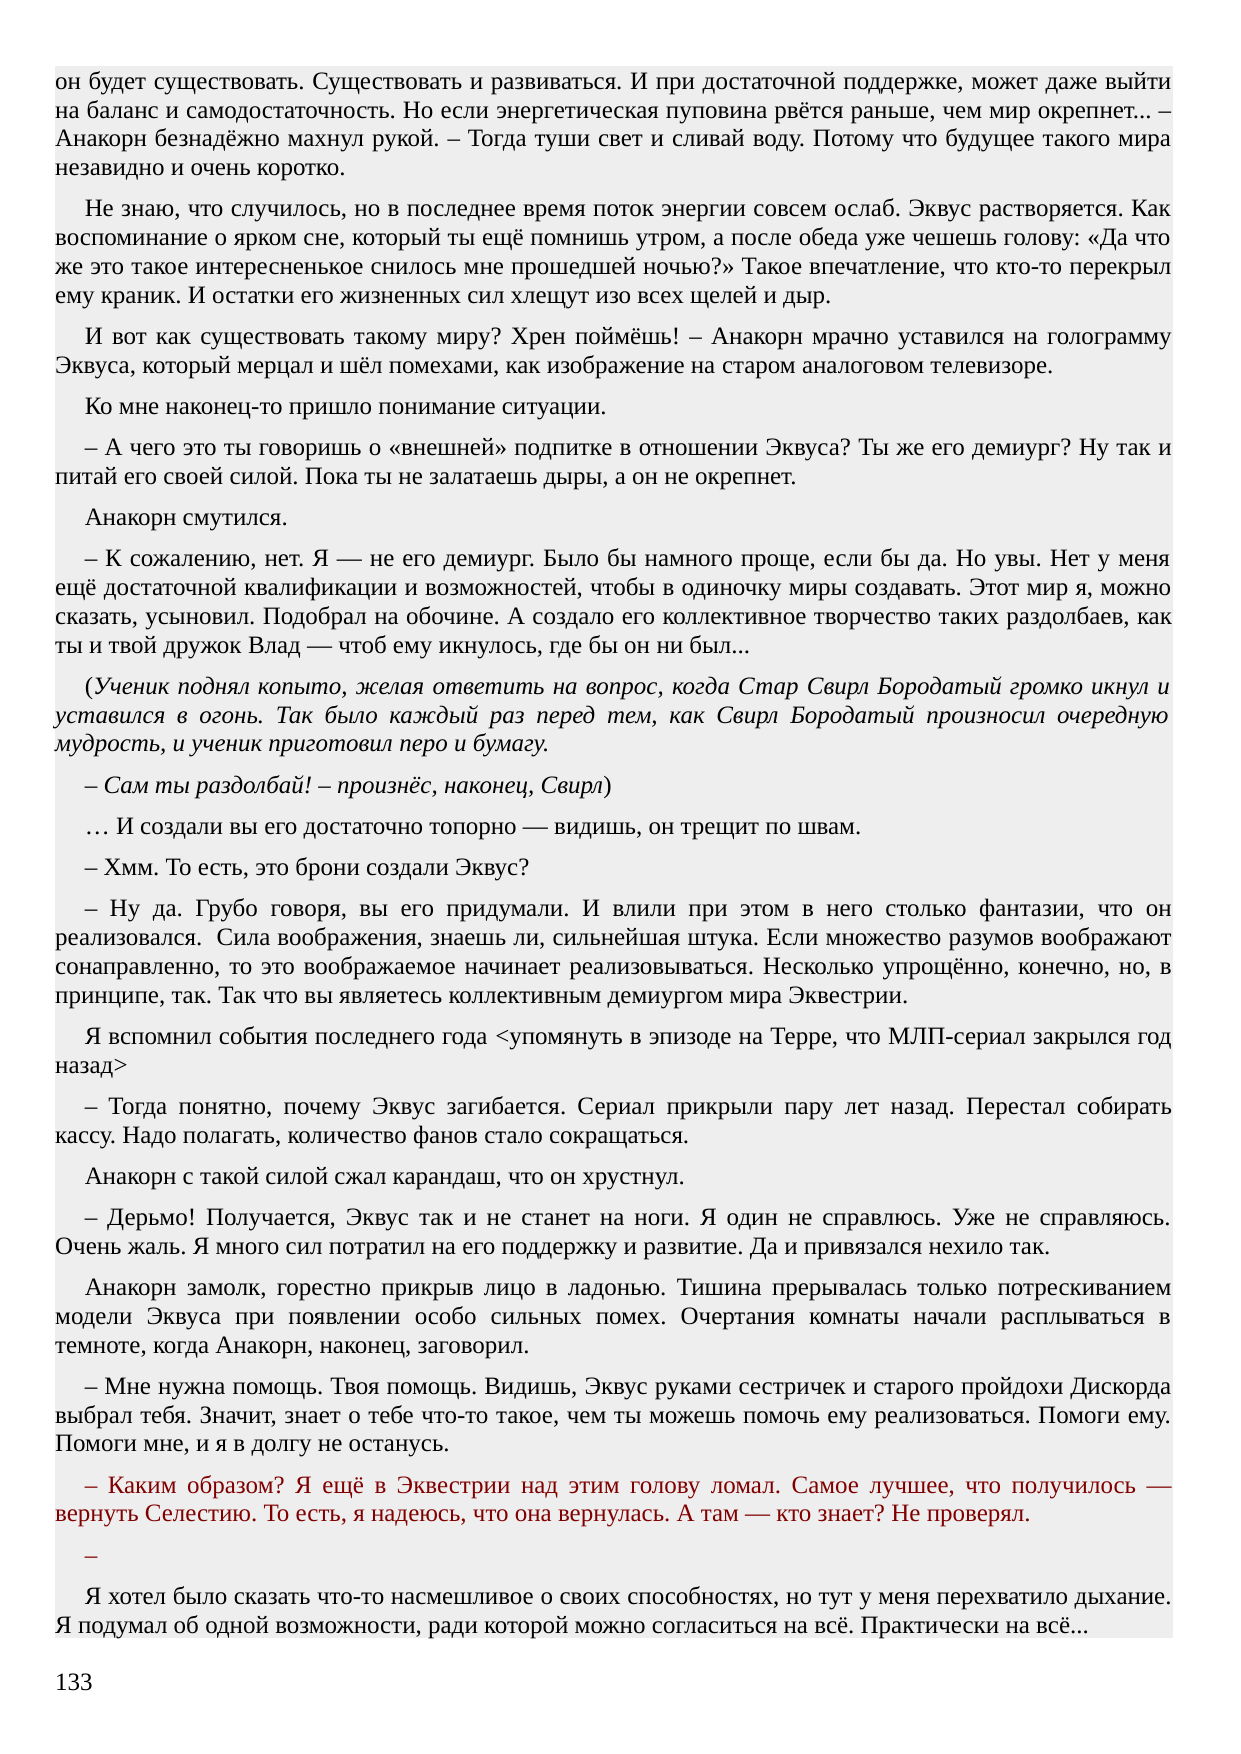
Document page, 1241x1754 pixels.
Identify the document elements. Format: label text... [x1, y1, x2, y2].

text – Тогда понятно, почему Эквус загибается. Сериал прикрыли пару лет назад. Перестал собирать кассу. Надо полагать, количество фанов стало сокращаться. [55, 1091, 1173, 1148]
text – Дерьмо! Получается, Эквус так и не станет на ноги. Я один не справлюсь. Уже не справляюсь. Очень жаль. Я много сил потратил на его поддержку и развитие. Да и привязался нехило так. [55, 1202, 1173, 1260]
text – Хмм. То есть, это брони создали Эквус? [55, 852, 1173, 881]
text – К сожалению, нет. Я — не его демиург. Было бы намного проще, если бы да. Но увы. Нет у меня ещё достаточной квалификации и возможностей, чтобы в одиночку миры создавать. Этот мир я, можно сказать, усыновил. Подобрал на обочине. А создало его коллективное творчество таких раздолбаев, как ты и твой дружок Влад — чтоб ему икнулось, где бы он ни был... [55, 543, 1173, 658]
text (Ученик поднял копыто, желая ответить на вопрос, когда Стар Свирл Бородатый громко икнул и уставился в огонь. Так было каждый раз перед тем, как Свирл Бородатый произносил очередную мудрость, и ученик приготовил перо и бумагу. [55, 671, 1173, 757]
text – Мне нужна помощь. Твоя помощь. Видишь, Эквус руками сестричек и старого пройдохи Дискорда выбрал тебя. Значит, знает о тебе что-то такое, чем ты можешь помочь ему реализоваться. Помоги ему. Помоги мне, и я в долгу не останусь. [55, 1371, 1173, 1457]
text – Каким образом? Я ещё в Эквестрии над этим голову ломал. Самое лучшее, что получилось — вернуть Селестию. То есть, я надеюсь, что она вернулась. А там — кто знает? Не проверял. [55, 1470, 1173, 1527]
text Анакорн замолк, горестно прикрыв лицо в ладонью. Тишина прерывалась только потрескиванием модели Эквуса при появлении особо сильных помех. Очертания комнаты начали расплываться в темноте, когда Анакорн, наконец, заговорил. [55, 1272, 1173, 1358]
text Не знаю, что случилось, но в последнее время поток энергии совсем ослаб. Эквус растворяется. Как воспоминание о ярком сне, который ты ещё помнишь утром, а после обеда уже чешешь голову: «Да что же это такое интересненькое снилось мне прошедшей ночью?» Такое впечатление, что кто-то перекрыл ему краник. И остатки его жизненных сил хлещут изо всех щелей и дыр. [55, 193, 1173, 308]
text … И создали вы его достаточно топорно — видишь, он трещит по швам. [55, 811, 1173, 840]
text – [55, 1540, 1173, 1568]
text Я вспомнил события последнего года <упомянуть в эпизоде на Терре, что МЛП-сериал закрылся год назад> [55, 1021, 1173, 1078]
text – Сам ты раздолбай! – произнёс, наконец, Свирл) [55, 770, 1173, 798]
text Я хотел было сказать что-то насмешливое о своих способностях, но тут у меня перехватило дыхание. Я подумал об одной возможности, ради которой можно согласиться на всё. Практически на всё... [55, 1581, 1173, 1638]
text Анакорн смутился. [55, 502, 1173, 531]
text – А чего это ты говоришь о «внешней» подпитке в отношении Эквуса? Ты же его демиург? Ну так и питай его своей силой. Пока ты не залатаешь дыры, а он не окрепнет. [55, 432, 1173, 490]
text – Ну да. Грубо говоря, вы его придумали. И влили при этом в него столько фантазии, что он реализовался. Сила воображения, знаешь ли, сильнейшая штука. Если множество разумов воображают сонаправленно, то это воображаемое начинает реализовываться. Несколько упрощённо, конечно, но, в принципе, так. Так что вы являетесь коллективным демиургом мира Эквестрии. [55, 893, 1173, 1008]
text Ко мне наконец-то пришло понимание ситуации. [55, 391, 1173, 420]
text он будет существовать. Существовать и развиваться. И при достаточной поддержке, может даже выйти на баланс и самодостаточность. Но если энергетическая пуповина рвётся раньше, чем мир окрепнет... – Анакорн безнадёжно махнул рукой. – Тогда туши свет и сливай воду. Потому что будущее такого мира незавидно и очень коротко. [55, 66, 1173, 181]
text И вот как существовать такому миру? Хрен поймёшь! – Анакорн мрачно уставился на голограмму Эквуса, который мерцал и шёл помехами, как изображение на старом аналоговом телевизоре. [55, 321, 1173, 378]
text Анакорн с такой силой сжал карандаш, что он хрустнул. [55, 1161, 1173, 1190]
